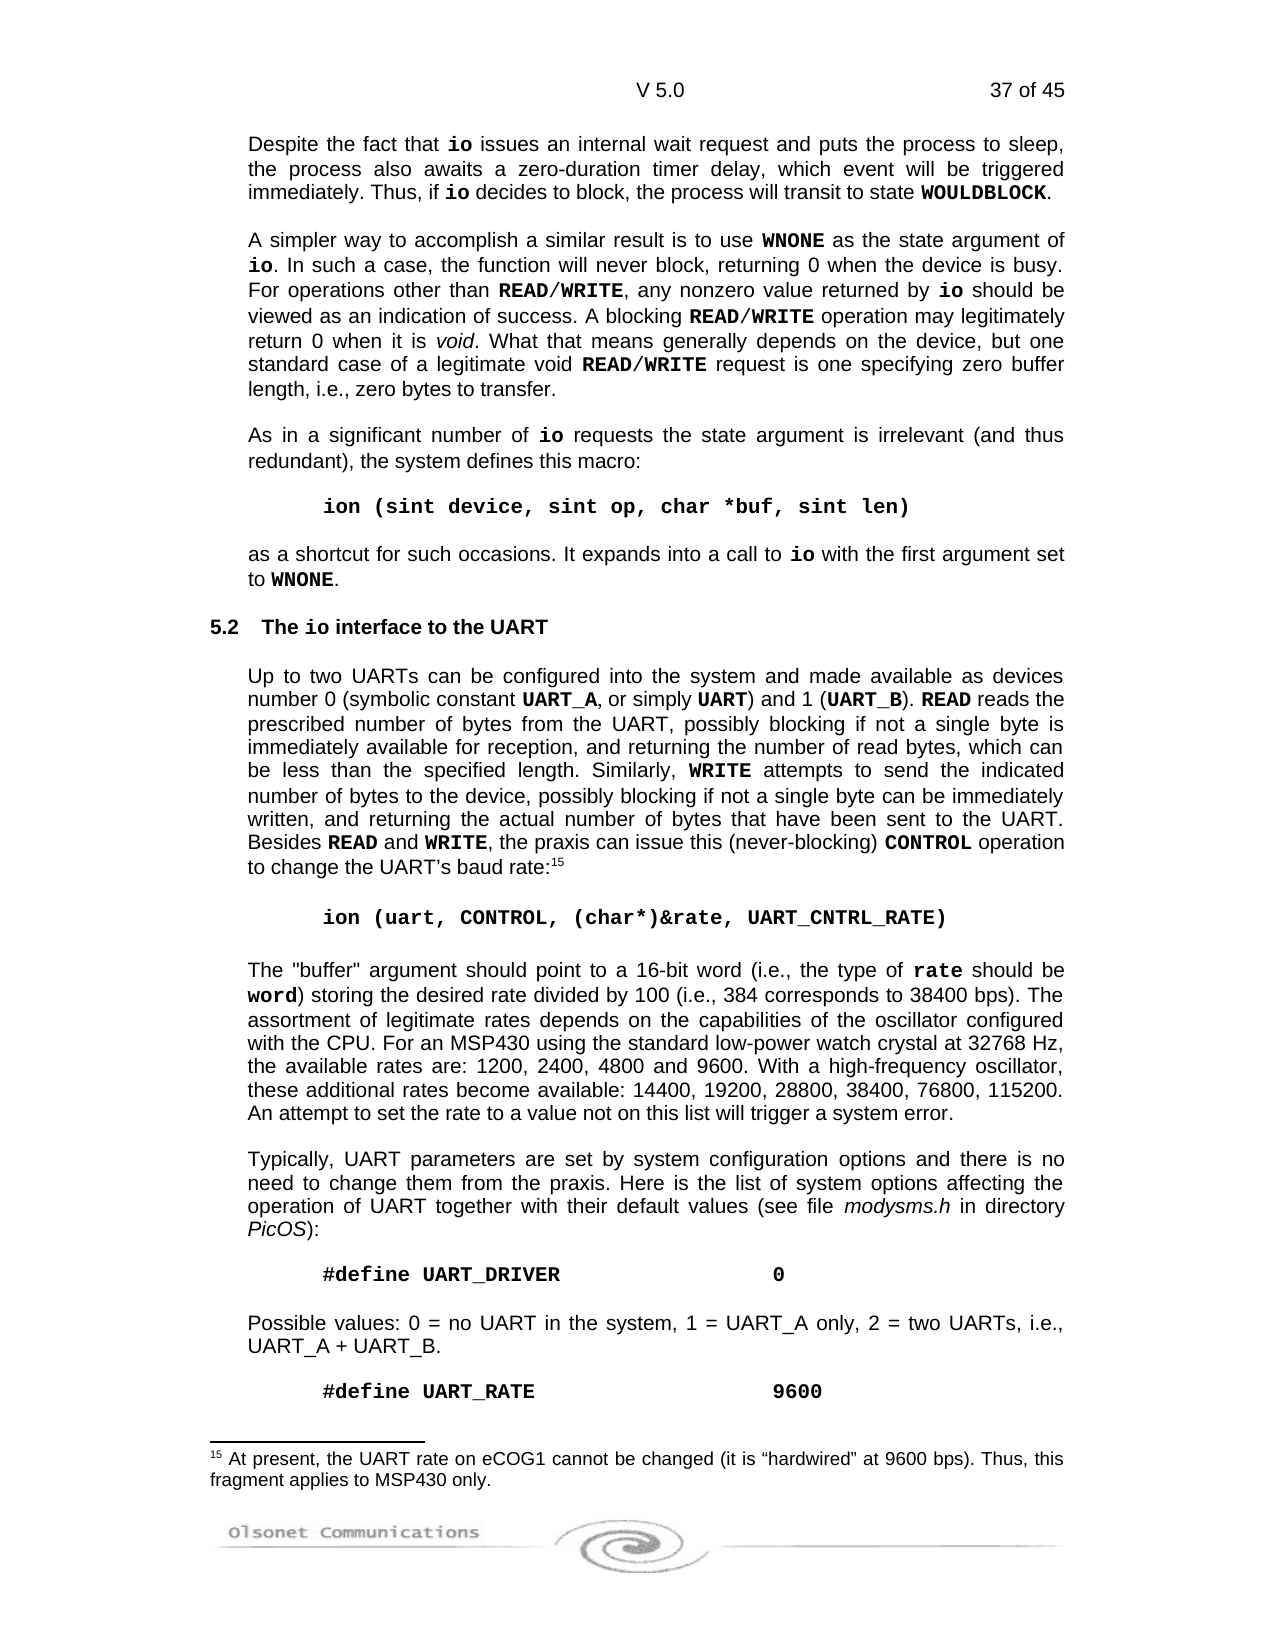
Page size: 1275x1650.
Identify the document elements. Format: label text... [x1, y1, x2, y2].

picture [210, 1504, 1065, 1596]
text ion (sint device, sint op, char *buf, sint len) [248, 496, 1065, 519]
subtitle The io interface to the UART [210, 616, 1065, 641]
text At present, the UART rate on eCOG1 cannot be changed (it is “hardwired” at 9600 bps). Thus, this fragment applies to MSP430 only. [210, 1448, 1065, 1490]
text Typically, UART parameters are set by system configuration options and there is no need to change them from the praxis. Here is the list of system options affecting the operation of UART together with their default values (see file modysms.h in directory PicOS): [247, 1148, 1065, 1241]
text ion (uart, CONTROL, (char*)&rate, UART_CNTRL_RATE) [247, 907, 1065, 931]
text Up to two UARTs can be configured into the system and made available as devices number 0 (symbolic constant UART_A, or simply UART) and 1 (UART_B). READ reads the prescribed number of bytes from the UART, possibly blocking if not a single byte is immediately available for reception, and returning the number of read bytes, which can be less than the specified length. Similarly, WRITE attempts to send the indicated number of bytes to the device, possibly blocking if not a single byte can be immediately written, and returning the actual number of bytes that have been sent to the UART. Besides READ and WRITE, the praxis can issue this (never-blocking) CONTROL operation to change the UART’s baud rate: [247, 664, 1065, 879]
text Possible values: 0 = no UART in the system, 1 = UART_A only, 2 = two UARTs, i.e., UART_A + UART_B. [247, 1311, 1065, 1357]
text As in a significant number of io requests the state argument is irrelevant (and thus redundant), the system defines this macro: [248, 424, 1065, 472]
text The "buffer" argument should point to a 16-bit word (i.e., the type of rate should be word) storing the desired rate divided by 100 (i.e., 384 corresponds to 38400 bps). The assortment of legitimate rates depends on the capabilities of the oscillator configured with the CPU. For an MSP430 using the standard low-power watch crystal at 32768 Hz, the available rates are: 1200, 2400, 4800 and 9600. With a high-frequency oscillator, these additional rates become available: 14400, 19200, 28800, 38400, 76800, 115200. An attempt to set the rate to a value not on this list will trigger a system error. [247, 958, 1065, 1125]
text #define UART_DRIVER 0 [247, 1264, 1065, 1288]
text #define UART_RATE 9600 [247, 1381, 1065, 1404]
text Despite the fact that io issues an internal wait request and puts the process to sleep, the process also awaits a zero-duration timer delay, which event will be triggered immediately. Thus, if io decides to block, the process will transit to state WOULDBLOCK. [248, 132, 1065, 206]
text as a shortcut for such occasions. It expands into a call to io with the first argument set to WNONE. [248, 542, 1065, 593]
text A simpler way to accomplish a similar result is to use WNONE as the state argument of io. In such a case, the function will never block, returning 0 when the device is busy. For operations other than READ/WRITE, any nonzero value returned by io should be viewed as an indication of success. A blocking READ/WRITE operation may legitimately return 0 when it is void. What that means generally depends on the device, but one standard case of a legitimate void READ/WRITE request is one specifying zero buffer length, i.e., zero bytes to transfer. [248, 229, 1065, 401]
